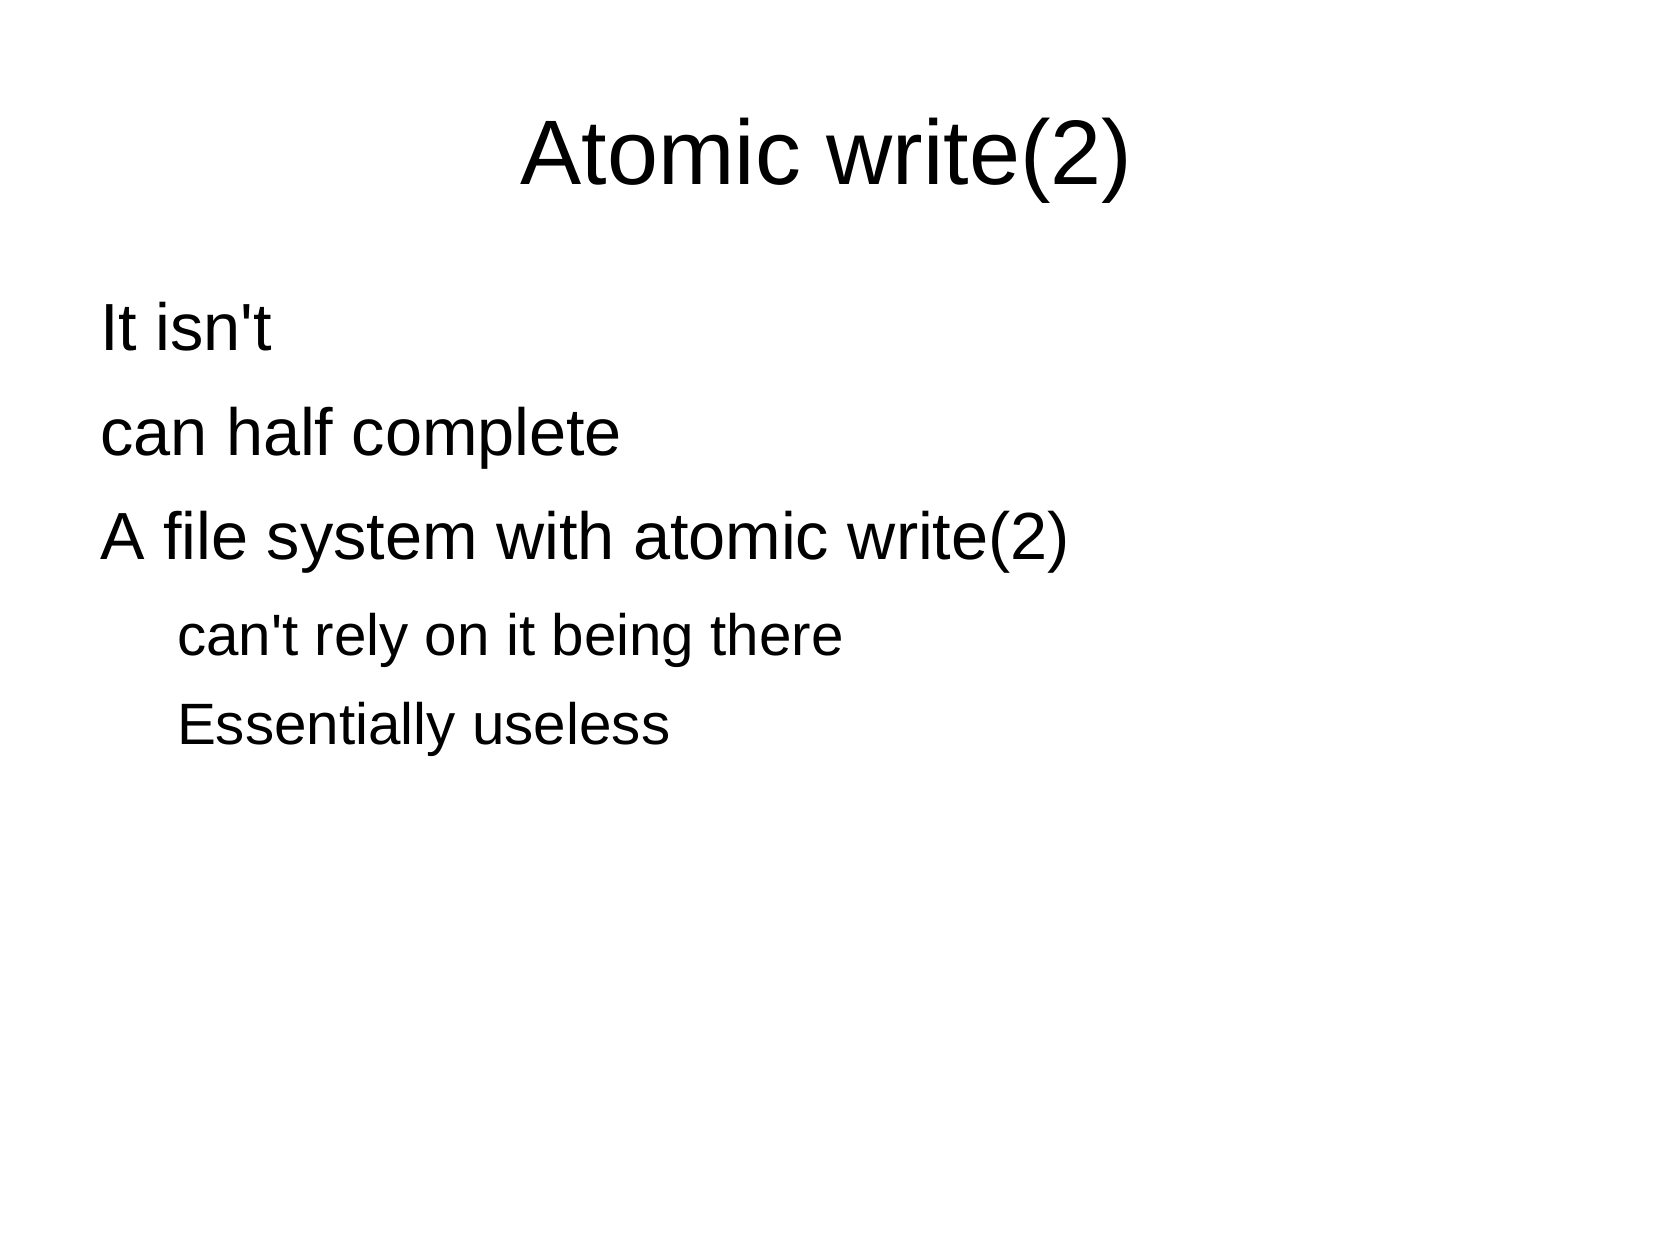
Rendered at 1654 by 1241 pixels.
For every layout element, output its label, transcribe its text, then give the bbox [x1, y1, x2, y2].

title Atomic write(2) [82, 56, 1571, 250]
list It isn't can half complete A file system with atomic write(2) can't rely on it being there Essentially useless [82, 290, 1571, 1094]
